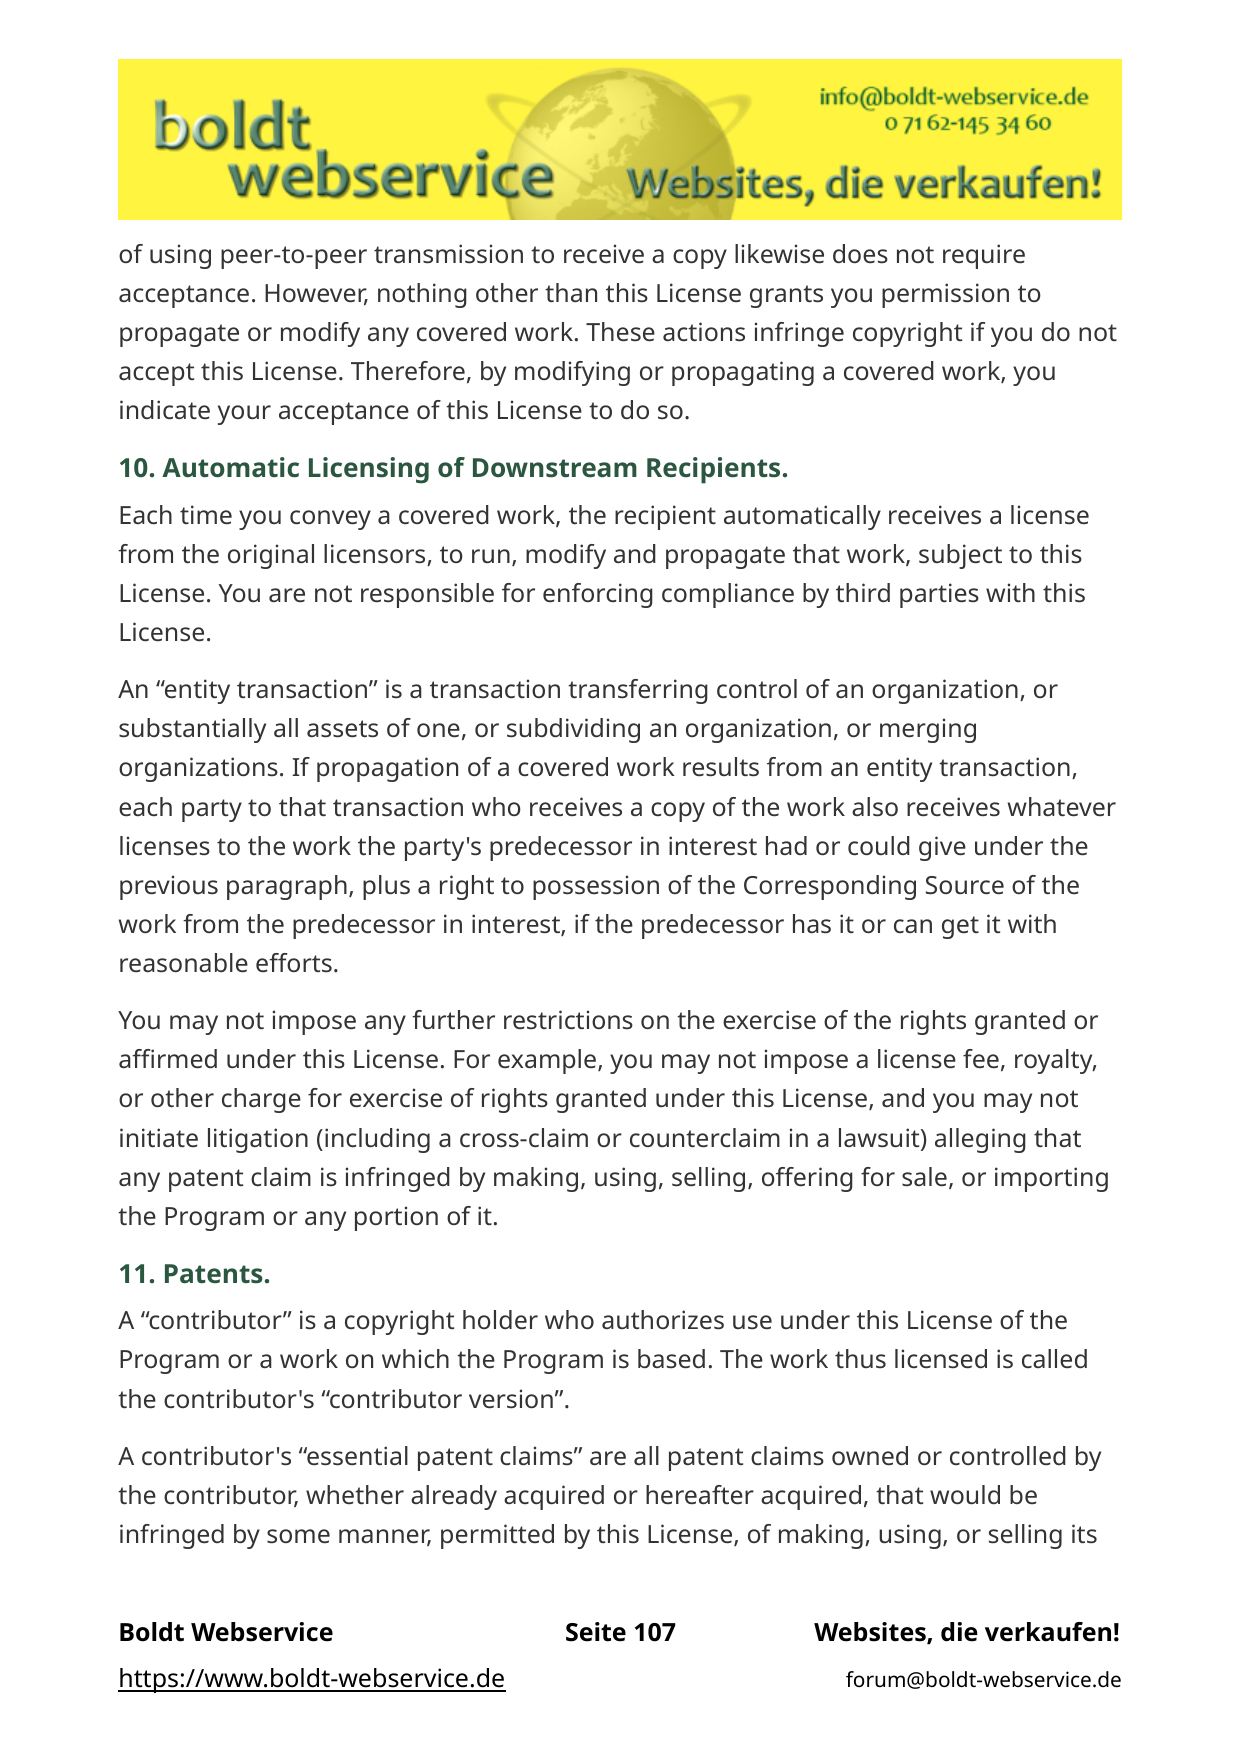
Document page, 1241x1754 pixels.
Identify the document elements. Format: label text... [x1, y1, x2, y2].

subtitle 10. Automatic Licensing of Downstream Recipients. [118, 450, 1122, 486]
text A “contributor” is a copyright holder who authorizes use under this License of the Program or a work on which the Program is based. The work thus licensed is called the contributor's “contributor version”. [118, 1303, 1122, 1415]
text A contributor's “essential patent claims” are all patent claims owned or controlled by the contributor, whether already acquired or hereafter acquired, that would be infringed by some manner, permitted by this License, of making, using, or selling its [118, 1438, 1122, 1551]
text of using peer-to-peer transmission to receive a copy likewise does not require acceptance. However, nothing other than this License grants you permission to propagate or modify any covered work. These actions infringe copyright if you do not accept this License. Therefore, by modifying or propagating a covered work, you indicate your acceptance of this License to do so. [118, 236, 1122, 427]
subtitle 11. Patents. [118, 1255, 1122, 1291]
picture [118, 59, 1123, 220]
text An “entity transaction” is a transaction transferring control of an organization, or substantially all assets of one, or subdividing an organization, or merging organizations. If propagation of a covered work results from an entity transaction, each party to that transaction who receives a copy of the work also receives whatever licenses to the work the party's predecessor in interest had or could give under the previous paragraph, plus a right to possession of the Corresponding Source of the work from the predecessor in interest, if the predecessor has it or can get it with reasonable efforts. [118, 672, 1122, 980]
text You may not impose any further restrictions on the exercise of the rights granted or affirmed under this License. For example, you may not impose a license fee, royalty, or other charge for exercise of rights granted under this License, and you may not initiate litigation (including a cross-claim or counterclaim in a lawsuit) alleging that any patent claim is infringed by making, using, selling, offering for sale, or importing the Program or any portion of it. [118, 1003, 1122, 1233]
text Each time you convey a covered work, the recipient automatically receives a license from the original licensors, to run, modify and propagate that work, subject to this License. You are not responsible for enforcing compliance by third parties with this License. [118, 497, 1122, 649]
